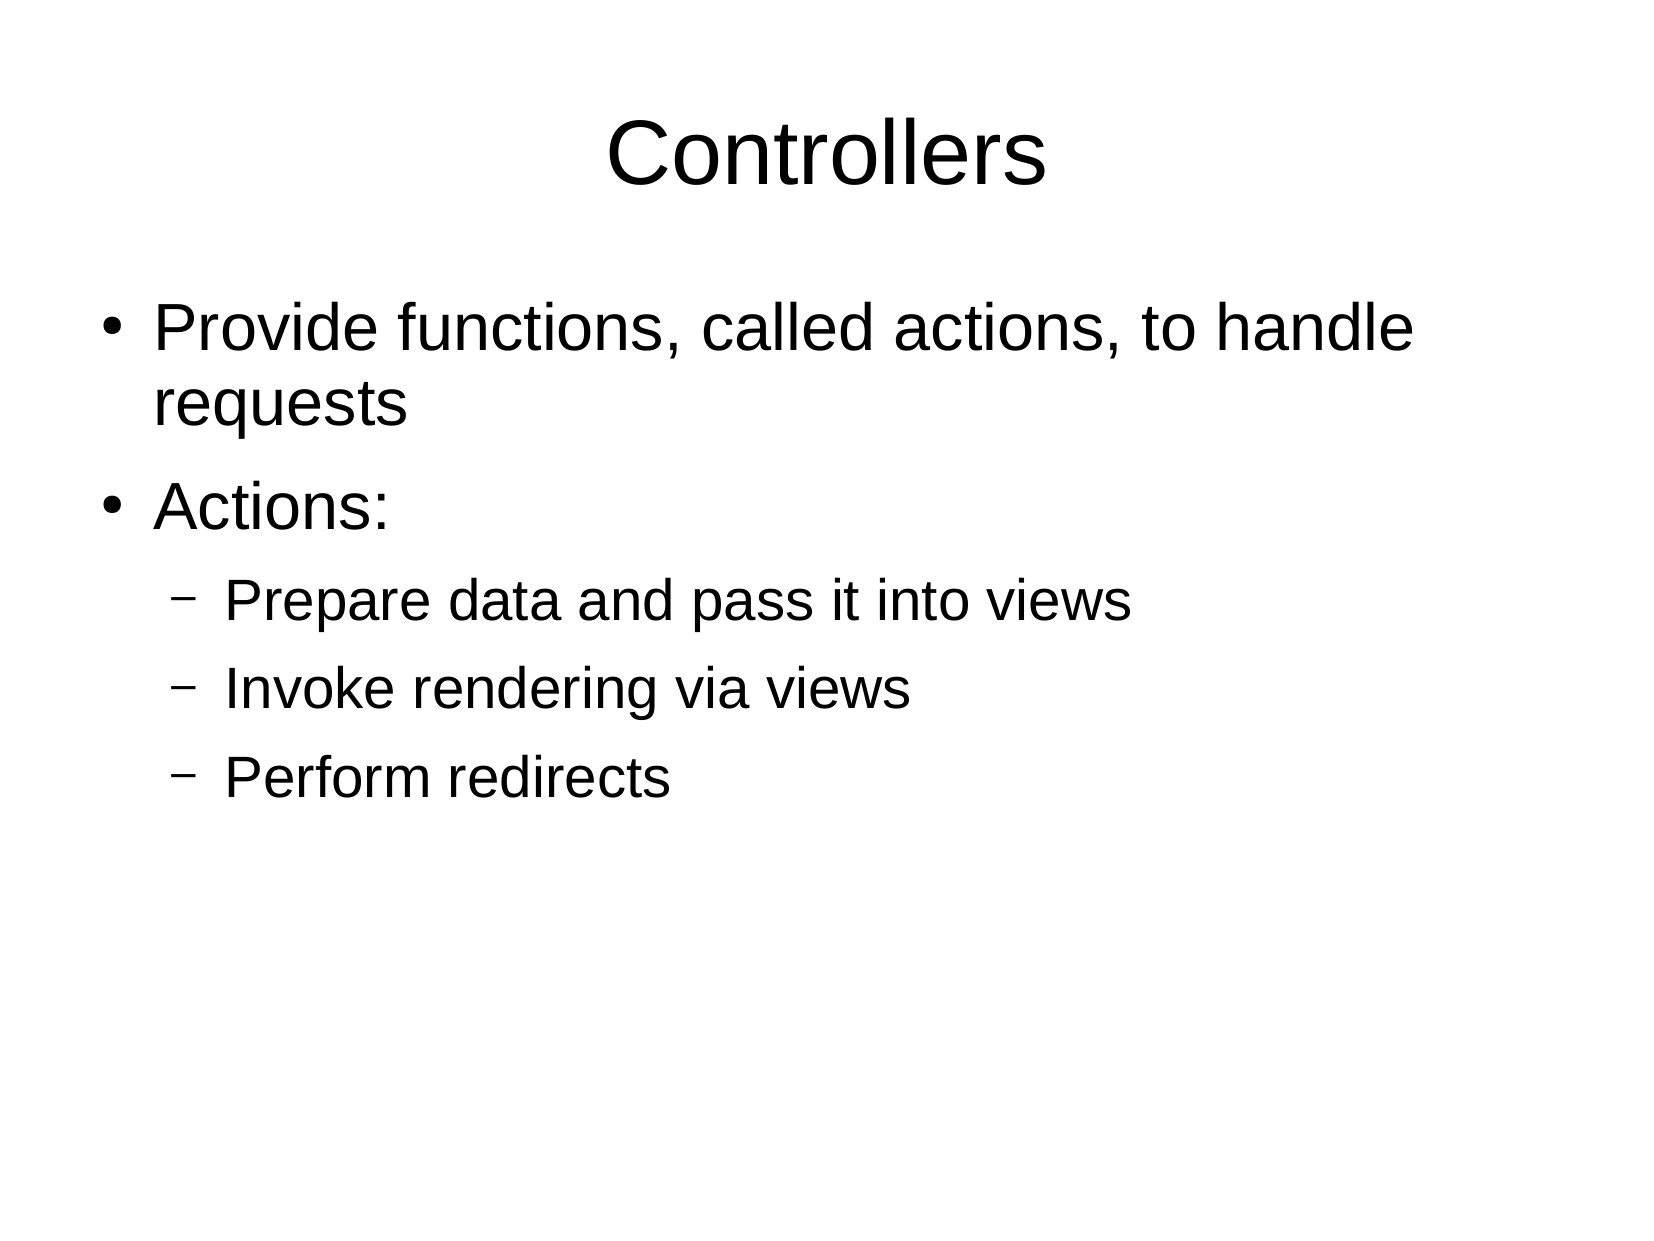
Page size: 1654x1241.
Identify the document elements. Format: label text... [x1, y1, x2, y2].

title Controllers [82, 49, 1571, 257]
list Provide functions, called actions, to handle requests Actions: Prepare data and pass it into views Invoke rendering via views Perform redirects [82, 290, 1571, 1010]
